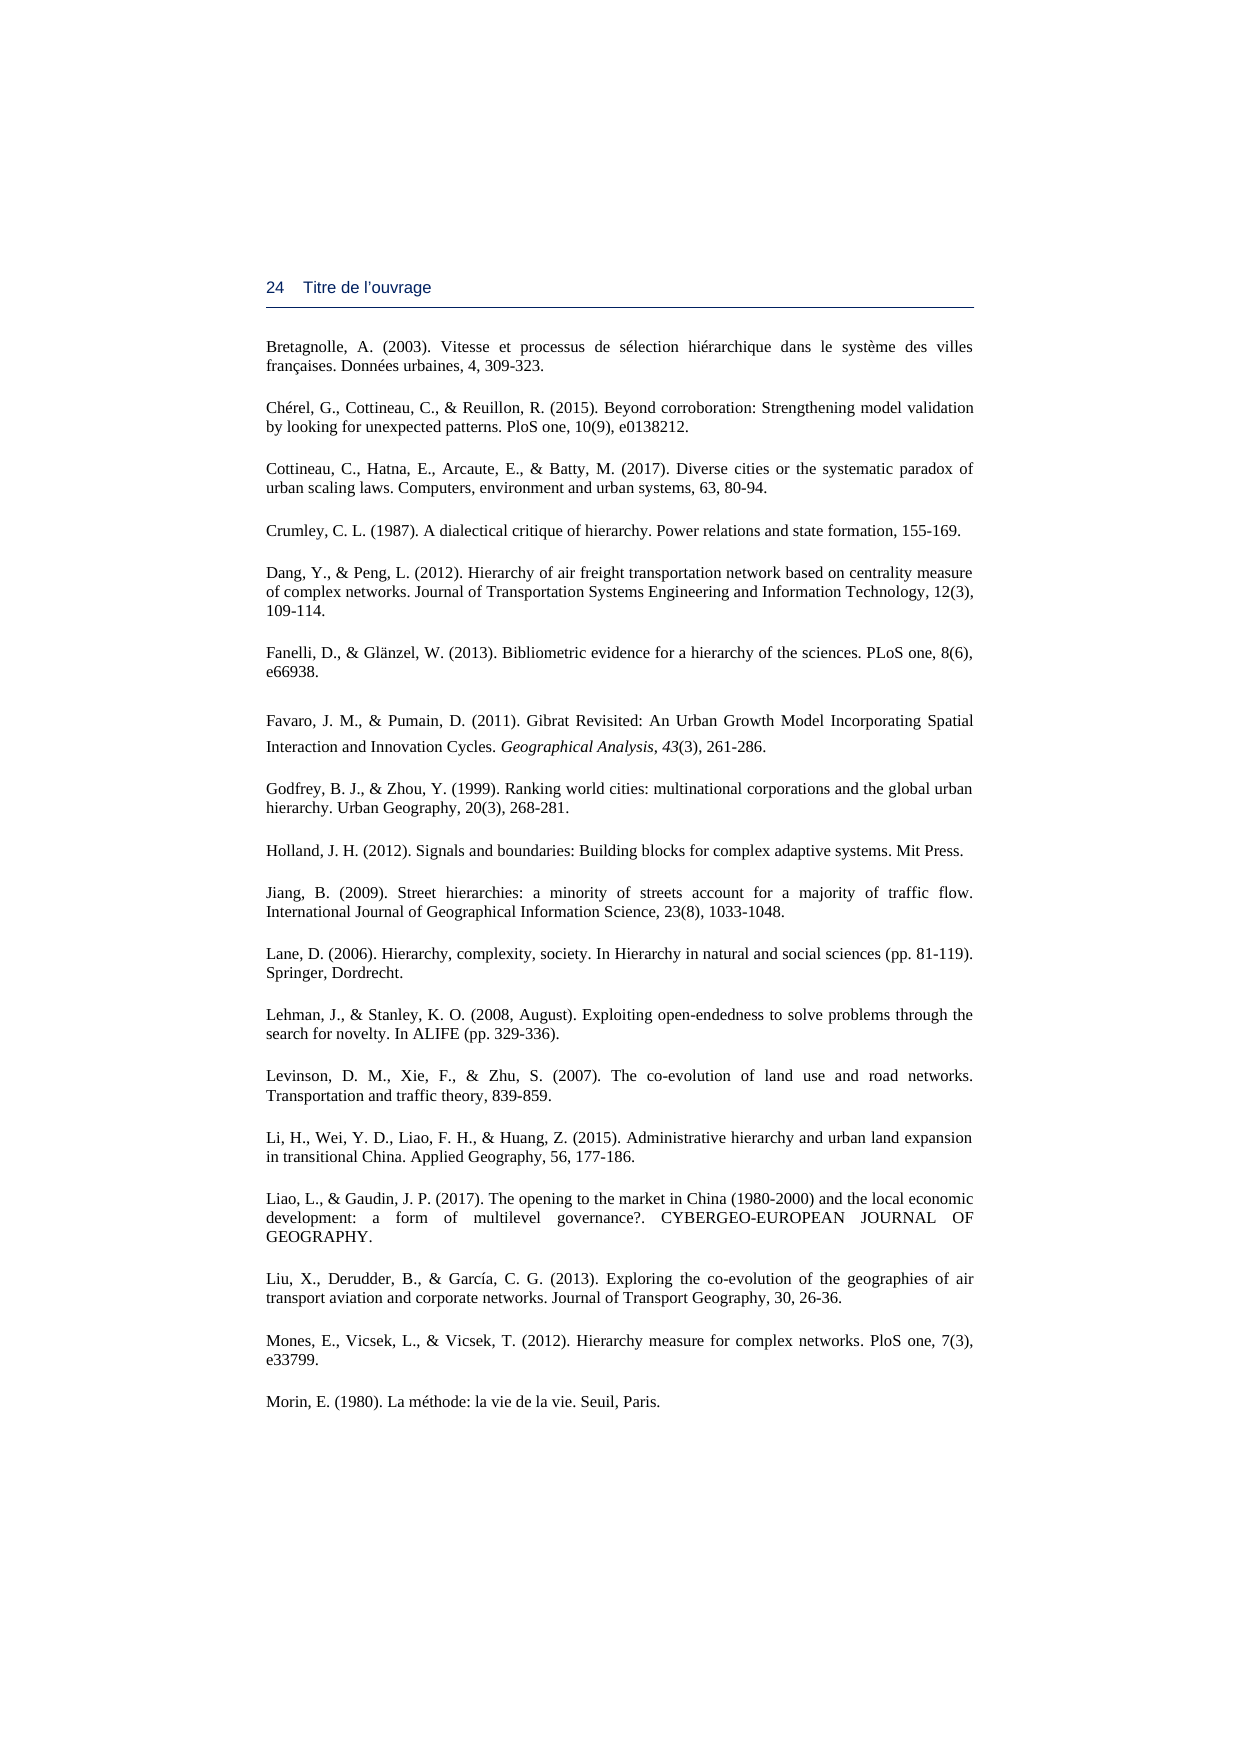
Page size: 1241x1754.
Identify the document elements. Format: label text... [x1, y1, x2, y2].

text Dang, Y., & Peng, L. (2012). Hierarchy of air freight transportation network based on centrality measure of complex networks. Journal of Transportation Systems Engineering and Information Technology, 12(3), 109-114. [266, 562, 974, 620]
text Cottineau, C., Hatna, E., Arcaute, E., & Batty, M. (2017). Diverse cities or the systematic paradox of urban scaling laws. Computers, environment and urban systems, 63, 80-94. [266, 459, 974, 497]
text Bretagnolle, A. (2003). Vitesse et processus de sélection hiérarchique dans le système des villes françaises. Données urbaines, 4, 309-323. [266, 337, 974, 375]
text Liao, L., & Gaudin, J. P. (2017). The opening to the market in China (1980-2000) and the local economic development: a form of multilevel governance?. CYBERGEO-EUROPEAN JOURNAL OF GEOGRAPHY. [266, 1189, 974, 1246]
text Chérel, G., Cottineau, C., & Reuillon, R. (2015). Beyond corroboration: Strengthening model validation by looking for unexpected patterns. PloS one, 10(9), e0138212. [266, 398, 974, 436]
text Lehman, J., & Stanley, K. O. (2008, August). Exploiting open-endedness to solve problems through the search for novelty. In ALIFE (pp. 329-336). [266, 1005, 974, 1043]
text Crumley, C. L. (1987). A dialectical critique of hierarchy. Power relations and state formation, 155-169. [266, 520, 974, 539]
text Favaro, J. M., & Pumain, D. (2011). Gibrat Revisited: An Urban Growth Model Incorporating Spatial Interaction and Innovation Cycles. Geographical Analysis, 43(3), 261-286. [266, 704, 974, 756]
text Godfrey, B. J., & Zhou, Y. (1999). Ranking world cities: multinational corporations and the global urban hierarchy. Urban Geography, 20(3), 268-281. [266, 779, 974, 817]
text Morin, E. (1980). La méthode: la vie de la vie. Seuil, Paris. [266, 1392, 974, 1411]
text Liu, X., Derudder, B., & García, C. G. (2013). Exploring the co-evolution of the geographies of air transport aviation and corporate networks. Journal of Transport Geography, 30, 26-36. [266, 1269, 974, 1307]
text Mones, E., Vicsek, L., & Vicsek, T. (2012). Hierarchy measure for complex networks. PloS one, 7(3), e33799. [266, 1330, 974, 1369]
text Jiang, B. (2009). Street hierarchies: a minority of streets account for a majority of traffic flow. International Journal of Geographical Information Science, 23(8), 1033-1048. [266, 882, 974, 921]
text Fanelli, D., & Glänzel, W. (2013). Bibliometric evidence for a hierarchy of the sciences. PLoS one, 8(6), e66938. [266, 643, 974, 681]
text Levinson, D. M., Xie, F., & Zhu, S. (2007). The co-evolution of land use and road networks. Transportation and traffic theory, 839-859. [266, 1066, 974, 1104]
text Lane, D. (2006). Hierarchy, complexity, society. In Hierarchy in natural and social sciences (pp. 81-119). Springer, Dordrecht. [266, 944, 974, 982]
text Holland, J. H. (2012). Signals and boundaries: Building blocks for complex adaptive systems. Mit Press. [266, 840, 974, 859]
text Li, H., Wei, Y. D., Liao, F. H., & Huang, Z. (2015). Administrative hierarchy and urban land expansion in transitional China. Applied Geography, 56, 177-186. [266, 1127, 974, 1166]
